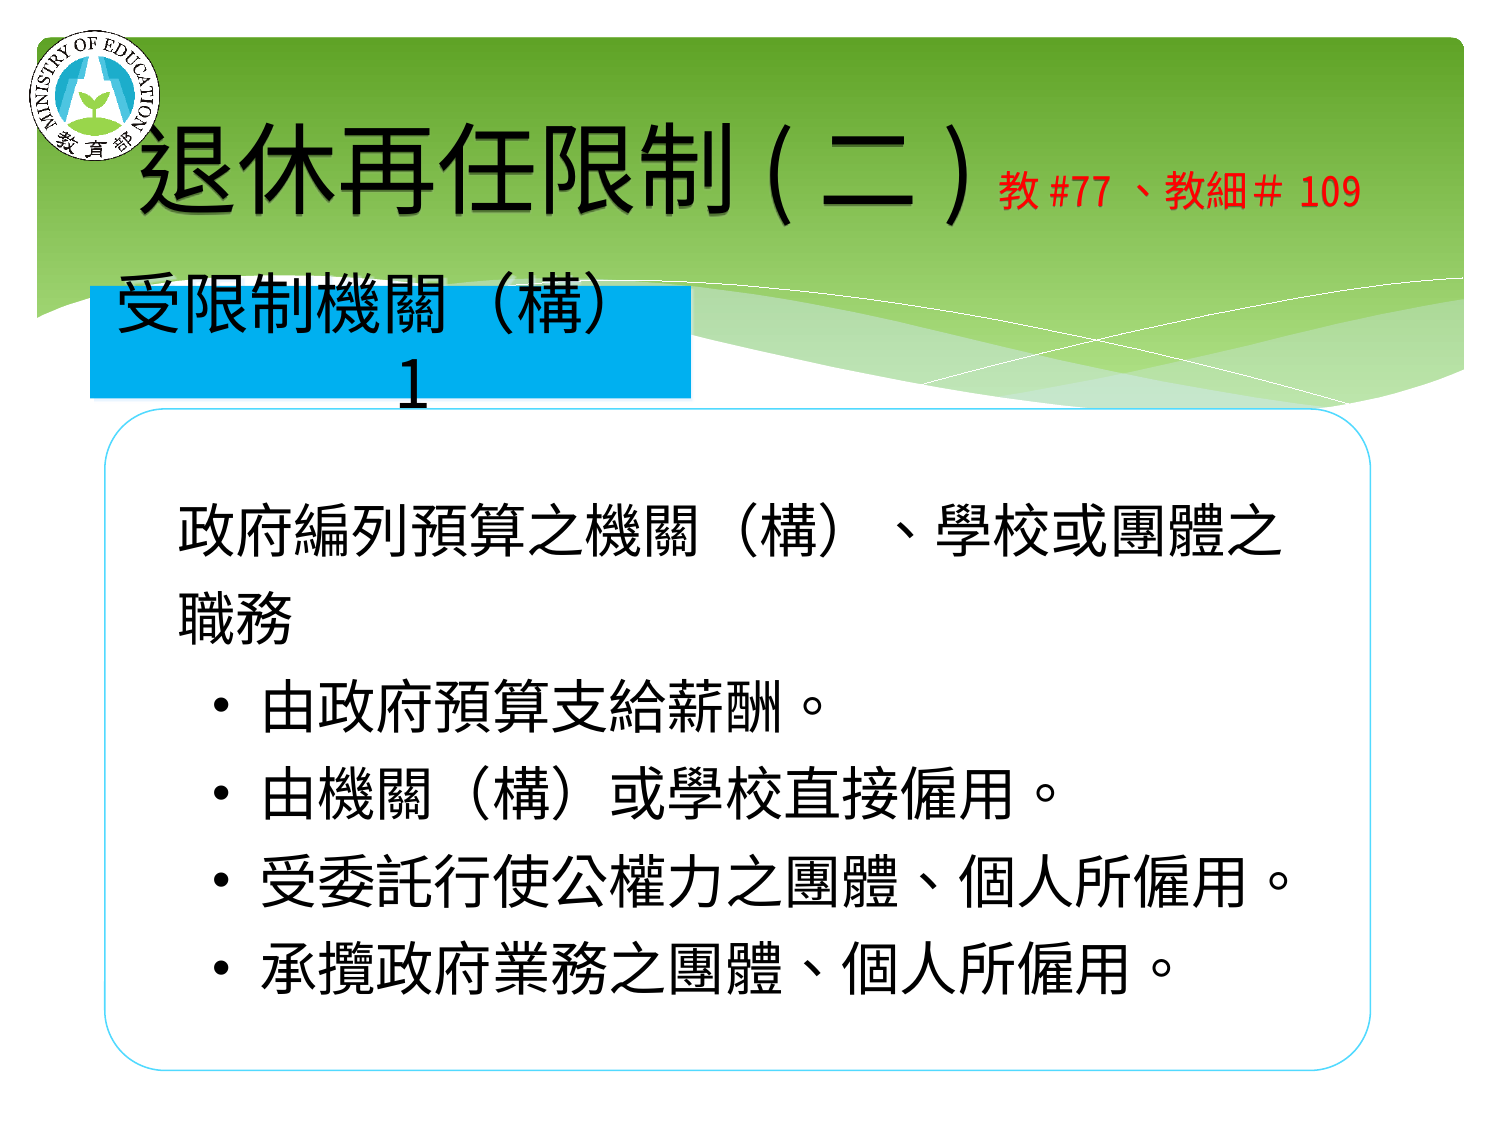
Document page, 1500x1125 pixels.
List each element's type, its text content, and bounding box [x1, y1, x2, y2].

list 受限制機關（構）1 [90, 285, 691, 399]
title 退休再任限制(二) 教#77、教細＃109 [112, 78, 1388, 256]
picture [29, 30, 160, 161]
text_box 政府編列預算之機關（構）、學校或團體之 職務 由政府預算支給薪酬。 由機關（構）或學校直接僱用。 受委託行使公權力之團體、個人所僱用。 承攬政府業務之團體、個人所僱用。 [104, 408, 1371, 1071]
